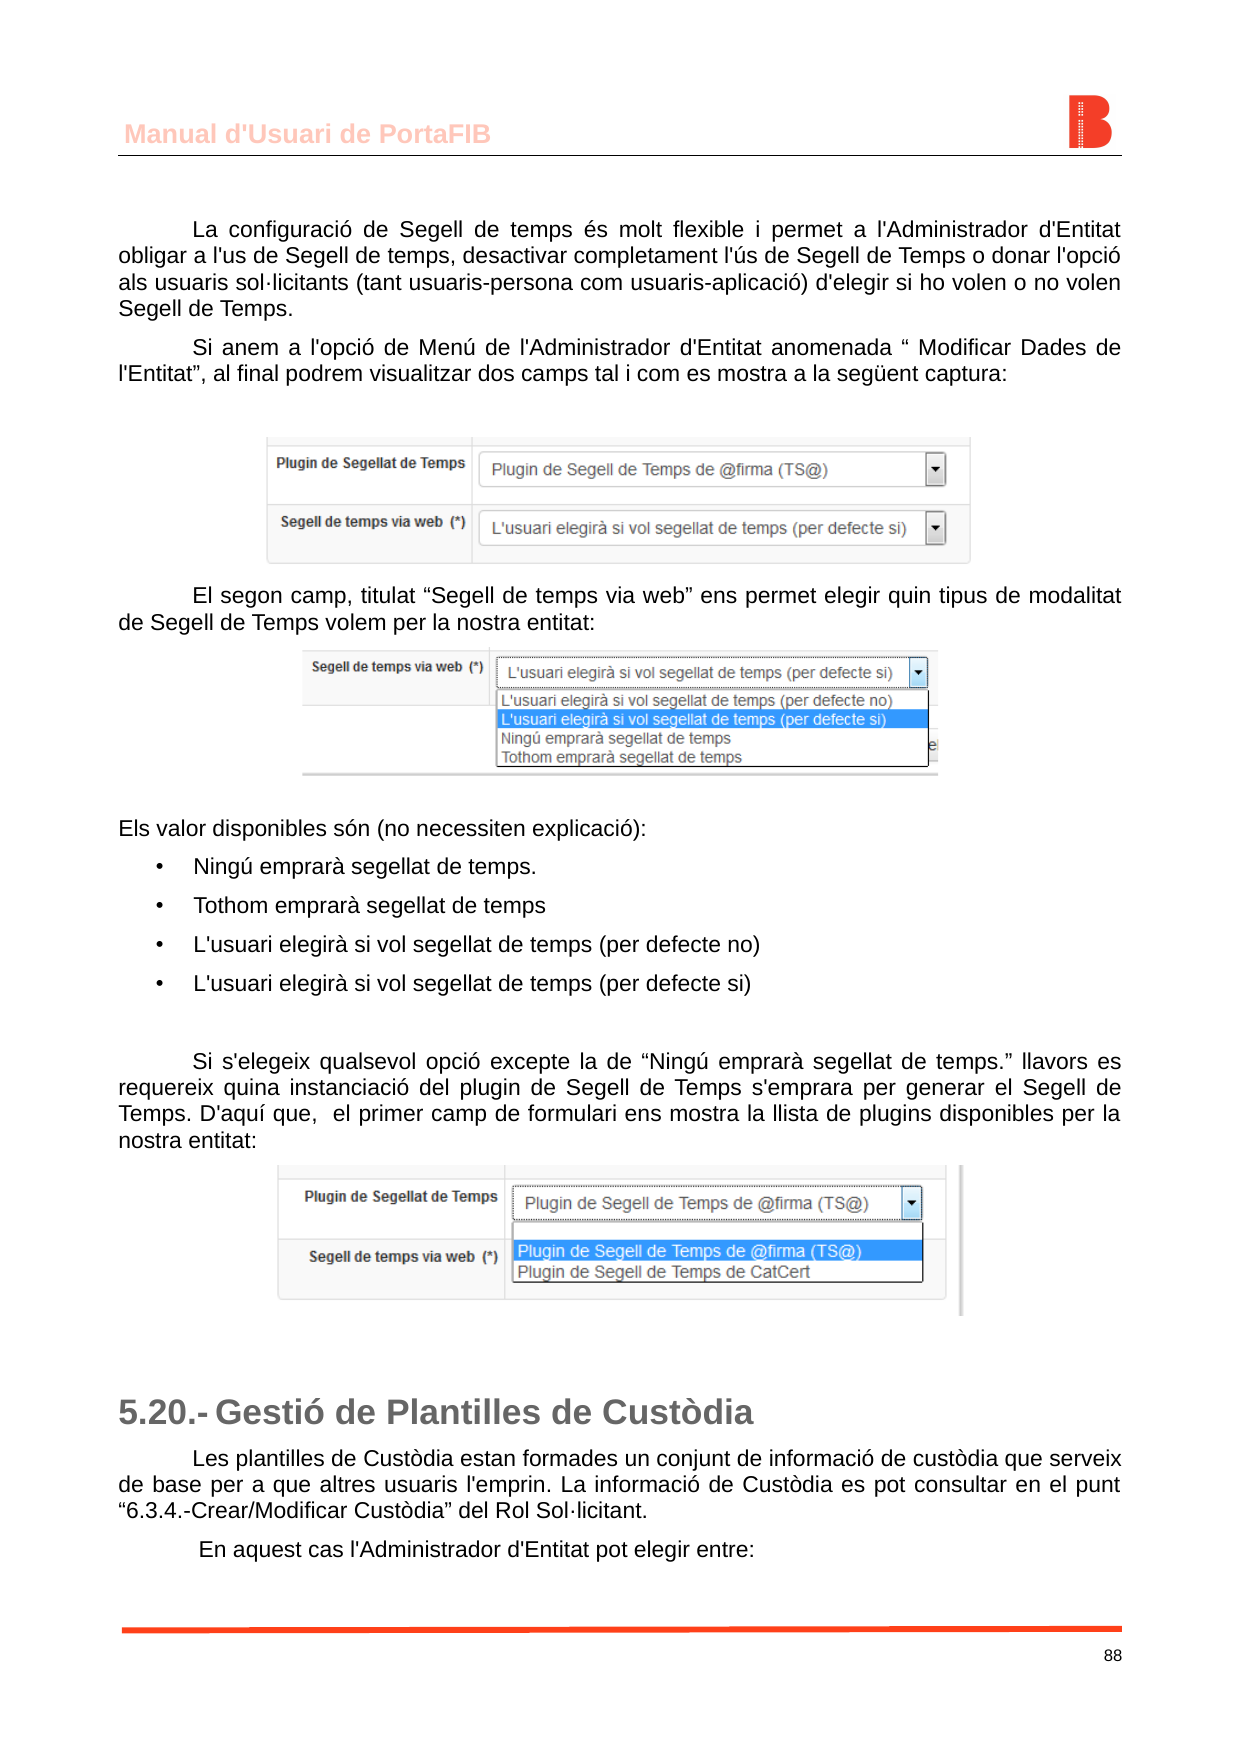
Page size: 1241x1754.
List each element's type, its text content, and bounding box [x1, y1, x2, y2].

subtitle Gestió de Plantilles de Custòdia [118, 1392, 1122, 1432]
picture [263, 437, 978, 570]
list L'usuari elegirà si vol segellat de temps (per defecte no) [156, 931, 1122, 957]
text El segon camp, titulat “Segell de temps via web” ens permet elegir quin tipus de modalitat de Segell de Temps volem per la nostra entitat: [118, 582, 1122, 635]
text Els valor disponibles són (no necessiten explicació): [118, 814, 1122, 841]
picture [1063, 94, 1117, 150]
text Si s'elegeix qualsevol opció excepte la de “Ningú emprarà segellat de temps.” llavors es requereix quina instanciació del plugin de Segell de Temps s'emprara per generar el Segell de Temps. D'aquí que, el primer camp de formulari ens mostra la llista de plugins disponibles per la nostra entitat: [118, 1048, 1122, 1153]
text La configuració de Segell de temps és molt flexible i permet a l'Administrador d'Entitat obligar a l'us de Segell de temps, desactivar completament l'ús de Segell de Temps o donar l'opció als usuaris sol·licitants (tant usuaris-persona com usuaris-aplicació) d'elegir si ho volen o no volen Segell de Temps. [118, 216, 1122, 321]
picture [269, 1165, 971, 1316]
picture [302, 647, 939, 776]
text En aquest cas l'Administrador d'Entitat pot elegir entre: [118, 1536, 1122, 1563]
list Tothom emprarà segellat de temps [156, 892, 1122, 918]
list L'usuari elegirà si vol segellat de temps (per defecte si) [156, 970, 1122, 996]
text Si anem a l'opció de Menú de l'Administrador d'Entitat anomenada “ Modificar Dades de l'Entitat”, al final podrem visualitzar dos camps tal i com es mostra a la següent captura: [118, 334, 1122, 386]
list Ningú emprarà segellat de temps. [156, 853, 1122, 880]
text Les plantilles de Custòdia estan formades un conjunt de informació de custòdia que serveix de base per a que altres usuaris l'emprin. La informació de Custòdia es pot consultar en el punt “6.3.4.-Crear/Modificar Custòdia” del Rol Sol·licitant. [118, 1445, 1122, 1524]
